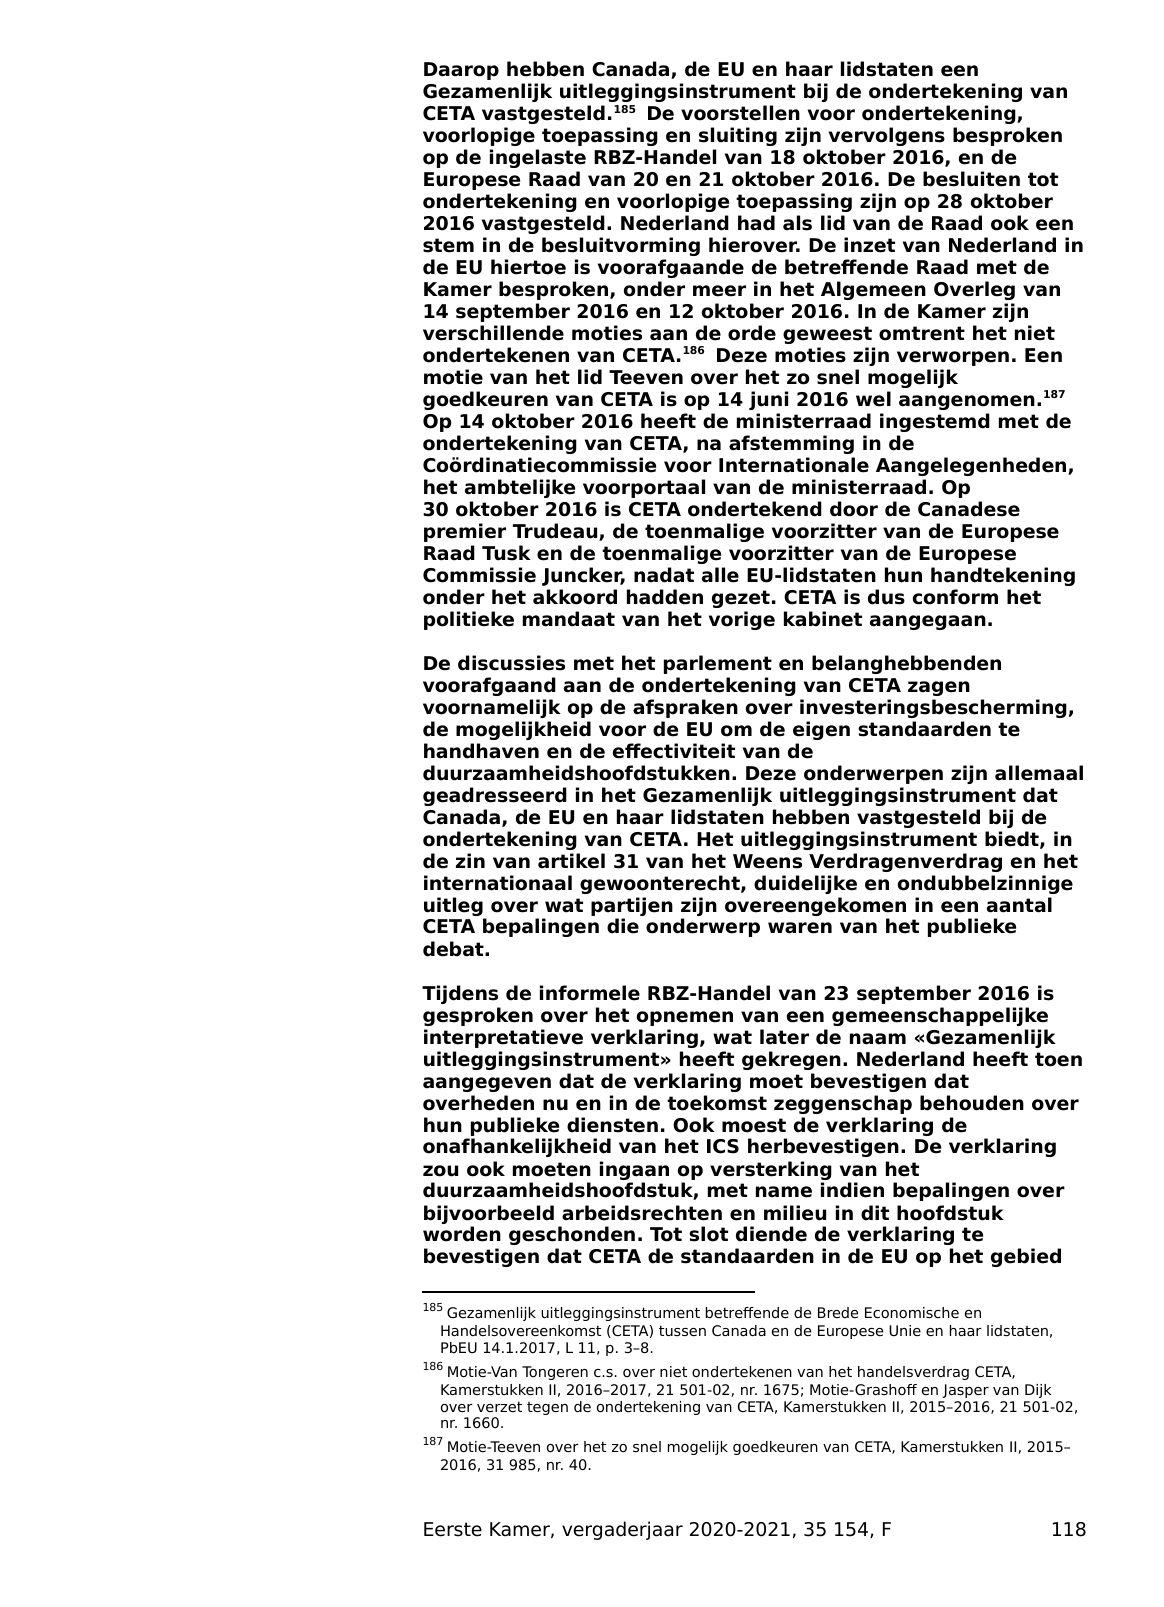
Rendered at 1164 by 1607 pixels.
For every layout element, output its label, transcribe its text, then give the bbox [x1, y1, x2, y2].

text Daarop hebben Canada, de EU en haar lidstaten een Gezamenlijk uitleggingsinstrument bij de ondertekening van CETA vastgesteld. De voorstellen voor ondertekening, voorlopige toepassing en sluiting zijn vervolgens besproken op de ingelaste RBZ-Handel van 18 oktober 2016, en de Europese Raad van 20 en 21 oktober 2016. De besluiten tot ondertekening en voorlopige toepassing zijn op 28 oktober 2016 vastgesteld. Nederland had als lid van de Raad ook een stem in de besluitvorming hierover. De inzet van Nederland in de EU hiertoe is voorafgaande de betreffende Raad met de Kamer besproken, onder meer in het Algemeen Overleg van 14 september 2016 en 12 oktober 2016. In de Kamer zijn verschillende moties aan de orde geweest omtrent het niet ondertekenen van CETA. Deze moties zijn verworpen. Een motie van het lid Teeven over het zo snel mogelijk goedkeuren van CETA is op 14 juni 2016 wel aangenomen. Op 14 oktober 2016 heeft de ministerraad ingestemd met de ondertekening van CETA, na afstemming in de Coördinatiecommissie voor Internationale Aangelegenheden, het ambtelijke voorportaal van de ministerraad. Op 30 oktober 2016 is CETA ondertekend door de Canadese premier Trudeau, de toenmalige voorzitter van de Europese Raad Tusk en de toenmalige voorzitter van de Europese Commissie Juncker, nadat alle EU-lidstaten hun handtekening onder het akkoord hadden gezet. CETA is dus conform het politieke mandaat van het vorige kabinet aangegaan. [422, 59, 1087, 631]
text Motie-Van Tongeren c.s. over niet ondertekenen van het handelsverdrag CETA, Kamerstukken II, 2016–2017, 21 501-02, nr. 1675; Motie-Grashoff en Jasper van Dijk over verzet tegen de ondertekening van CETA, Kamerstukken II, 2015–2016, 21 501-02, nr. 1660. [422, 1360, 1087, 1432]
text Motie-Teeven over het zo snel mogelijk goedkeuren van CETA, Kamerstukken II, 2015–2016, 31 985, nr. 40. [422, 1435, 1087, 1474]
text Gezamenlijk uitleggingsinstrument betreffende de Brede Economische en Handelsovereenkomst (CETA) tussen Canada en de Europese Unie en haar lidstaten, PbEU 14.1.2017, L 11, p. 3–8. [422, 1301, 1087, 1357]
text De discussies met het parlement en belanghebbenden voorafgaand aan de ondertekening van CETA zagen voornamelijk op de afspraken over investeringsbescherming, de mogelijkheid voor de EU om de eigen standaarden te handhaven en de effectiviteit van de duurzaamheidshoofdstukken. Deze onderwerpen zijn allemaal geadresseerd in het Gezamenlijk uitleggingsinstrument dat Canada, de EU en haar lidstaten hebben vastgesteld bij de ondertekening van CETA. Het uitleggingsinstrument biedt, in de zin van artikel 31 van het Weens Verdragenverdrag en het internationaal gewoonterecht, duidelijke en ondubbelzinnige uitleg over wat partijen zijn overeengekomen in een aantal CETA bepalingen die onderwerp waren van het publieke debat. [422, 653, 1087, 960]
text Tijdens de informele RBZ-Handel van 23 september 2016 is gesproken over het opnemen van een gemeenschappelijke interpretatieve verklaring, wat later de naam «Gezamenlijk uitleggingsinstrument» heeft gekregen. Nederland heeft toen aangegeven dat de verklaring moet bevestigen dat overheden nu en in de toekomst zeggenschap behouden over hun publieke diensten. Ook moest de verklaring de onafhankelijkheid van het ICS herbevestigen. De verklaring zou ook moeten ingaan op versterking van het duurzaamheidshoofdstuk, met name indien bepalingen over bijvoorbeeld arbeidsrechten en milieu in dit hoofdstuk worden geschonden. Tot slot diende de verklaring te bevestigen dat CETA de standaarden in de EU op het gebied [422, 983, 1087, 1268]
